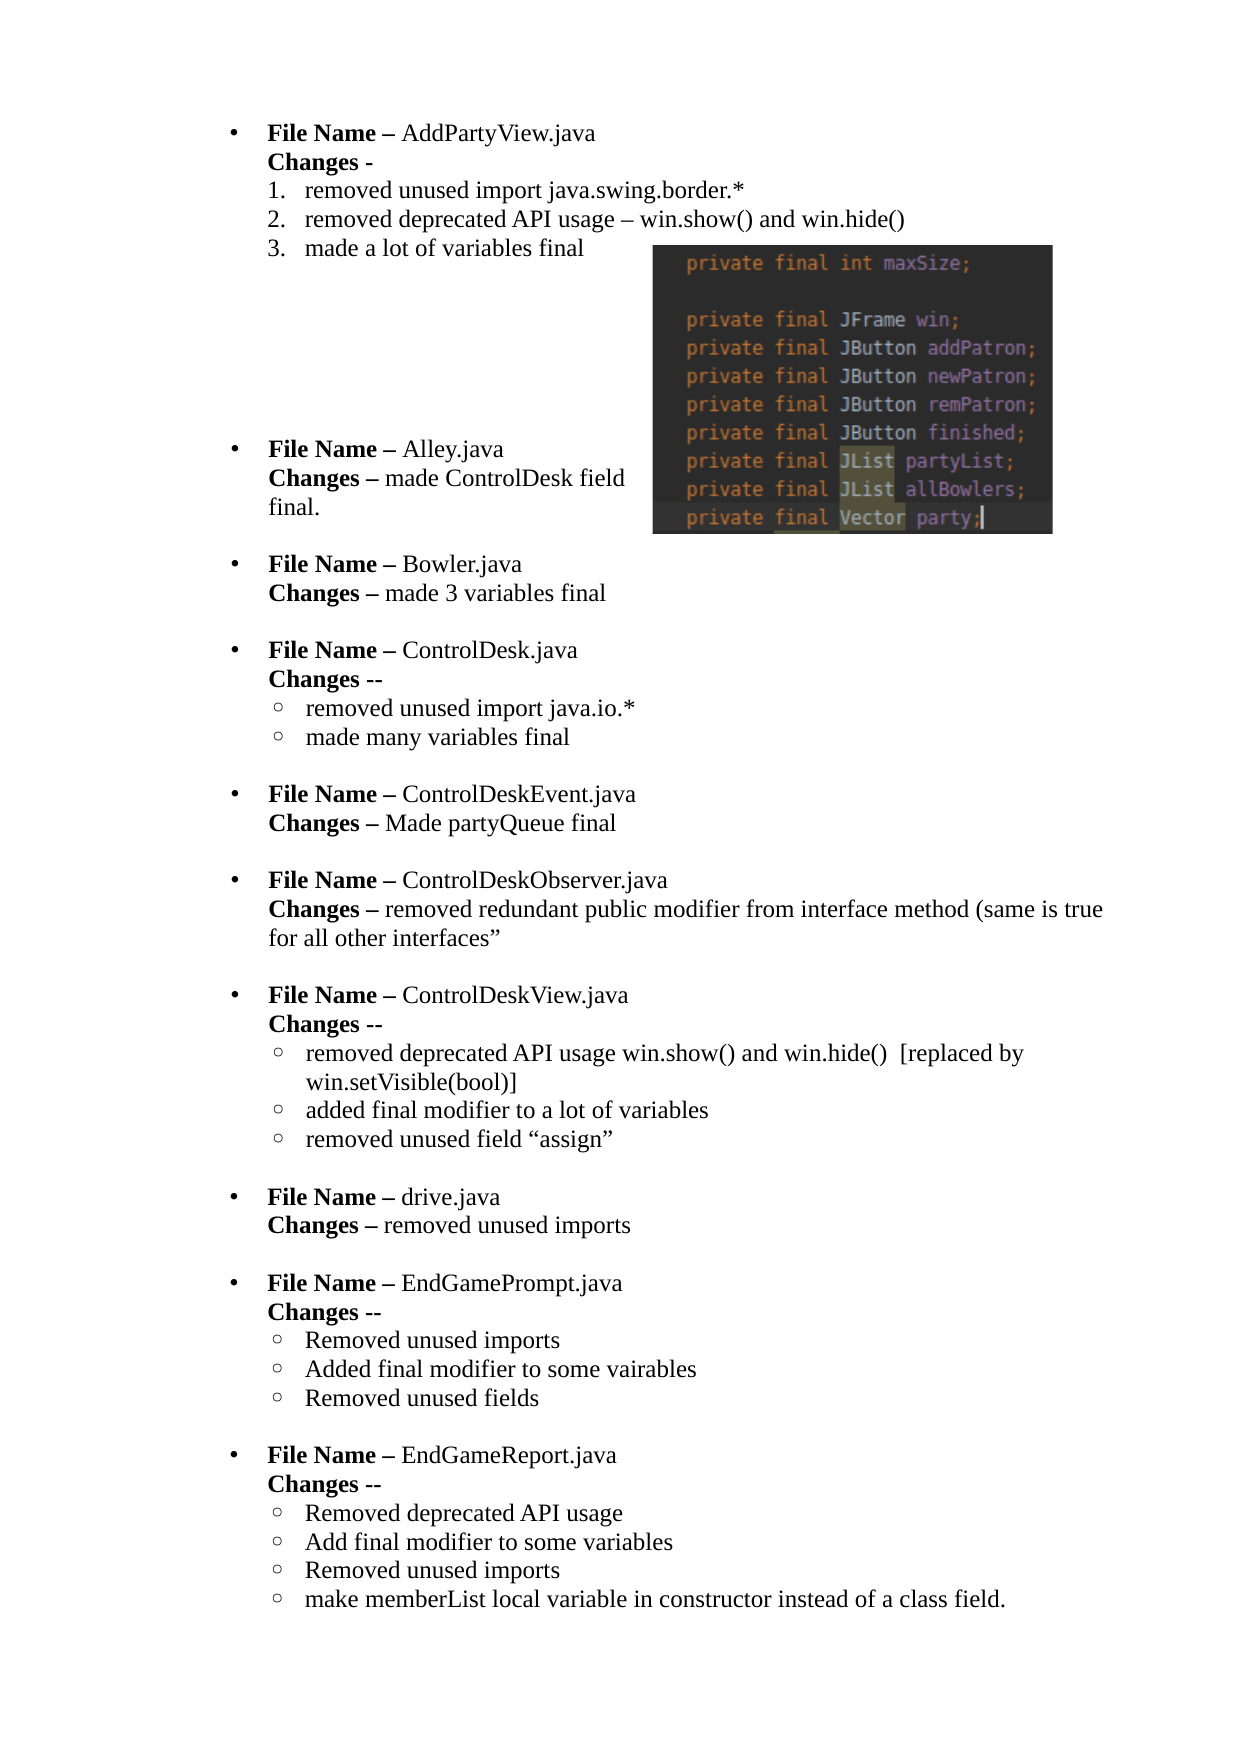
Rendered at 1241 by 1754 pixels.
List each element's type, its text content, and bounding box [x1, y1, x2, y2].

list removed deprecated API usage win.show() and win.hide() [replaced by win.setVisible(bool)] [268, 1038, 1122, 1096]
list Add final modifier to some variables [267, 1527, 1122, 1556]
list File Name – drive.java [229, 1182, 1122, 1211]
list File Name – ControlDeskView.java [231, 981, 1122, 1009]
list removed deprecated API usage – win.show() and win.hide() [267, 204, 1122, 233]
list [1053, 434, 1122, 463]
list Removed unused imports [267, 1326, 1122, 1354]
list File Name – EndGameReport.java [229, 1441, 1122, 1469]
list File Name – Alley.java [231, 434, 652, 463]
list Removed deprecated API usage [267, 1498, 1122, 1527]
list Added final modifier to some vairables [267, 1354, 1122, 1383]
list Changes -- [229, 1297, 1122, 1326]
list File Name – Bowler.java [231, 549, 1122, 578]
list added final modifier to a lot of variables [268, 1096, 1122, 1124]
list File Name – ControlDeskObserver.java [231, 866, 1122, 894]
list Changes – Made partyQueue final [231, 808, 1122, 837]
list Changes – made ControlDesk field final. [231, 463, 652, 521]
list made many variables final [268, 722, 1122, 751]
list Changes – made 3 variables final [231, 578, 1122, 607]
list removed unused field “assign” [268, 1124, 1122, 1153]
list made a lot of variables final [267, 233, 1122, 262]
list Changes -- [231, 664, 1122, 693]
list [1053, 463, 1122, 521]
list Changes - [229, 147, 1122, 176]
list File Name – ControlDeskEvent.java [231, 779, 1122, 808]
list make memberList local variable in constructor instead of a class field. [267, 1584, 1122, 1613]
list Changes -- [229, 1469, 1122, 1498]
list Removed unused imports [267, 1556, 1122, 1584]
list File Name – ControlDesk.java [231, 636, 1122, 664]
picture [652, 245, 1053, 534]
list removed unused import java.swing.border.* [267, 176, 1122, 204]
list Changes -- [231, 1009, 1122, 1038]
list removed unused import java.io.* [268, 693, 1122, 722]
list Changes – removed unused imports [229, 1211, 1122, 1239]
list Changes – removed redundant public modifier from interface method (same is true for all other interfaces” [231, 894, 1122, 952]
list Removed unused fields [267, 1383, 1122, 1412]
list File Name – AddPartyView.java [229, 118, 1122, 147]
list File Name – EndGamePrompt.java [229, 1268, 1122, 1297]
